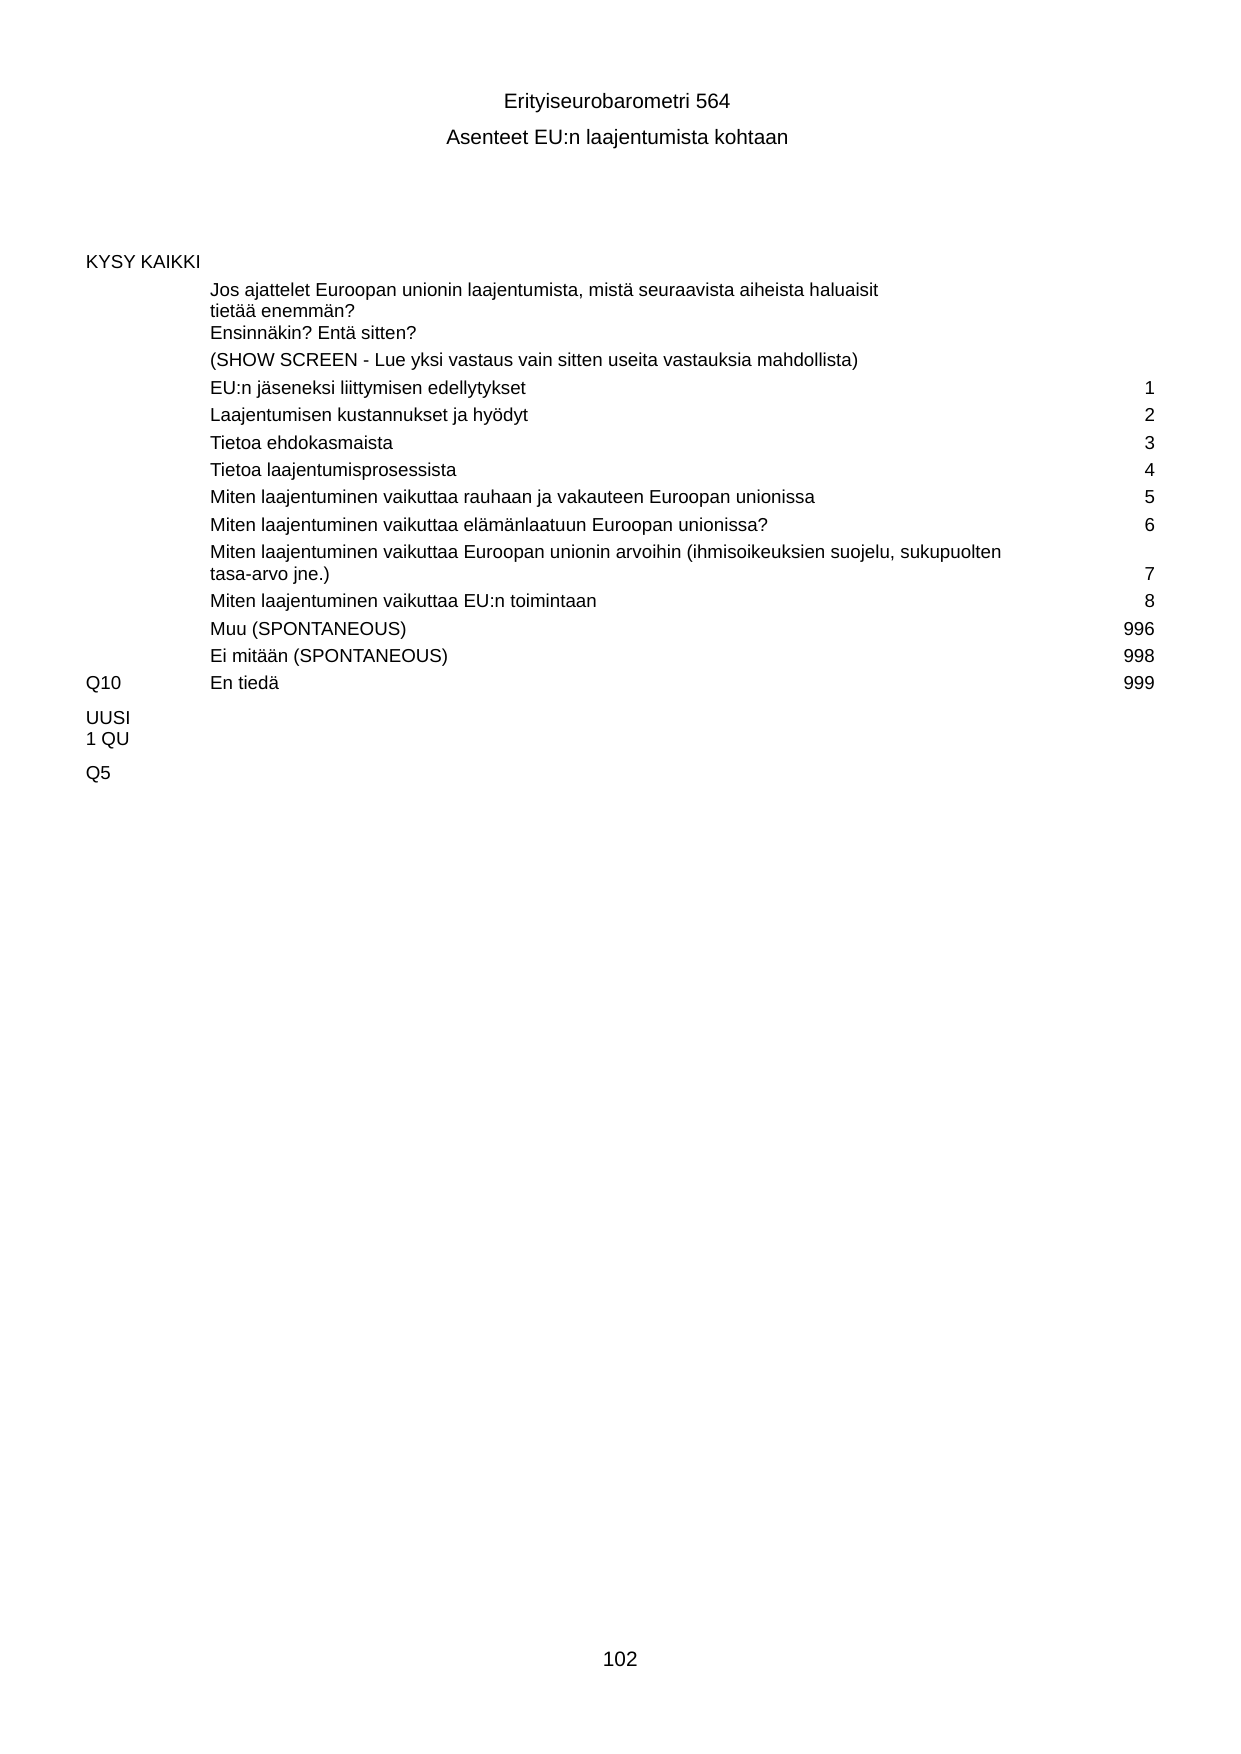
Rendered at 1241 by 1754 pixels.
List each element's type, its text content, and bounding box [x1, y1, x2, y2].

table_cell Tietoa laajentumisprosessista [207, 456, 1044, 483]
table_cell [207, 753, 1044, 786]
table_cell (SHOW SCREEN - Lue yksi vastaus vain sitten useita vastauksia mahdollista) [207, 346, 1157, 374]
table_cell Laajentumisen kustannukset ja hyödyt [207, 401, 1044, 428]
table_cell 996 [1044, 615, 1157, 642]
table_cell 2 [1044, 401, 1157, 428]
table_cell Muu (SPONTANEOUS) [207, 615, 1044, 642]
table_cell Miten laajentuminen vaikuttaa elämänlaatuun Euroopan unionissa? [207, 511, 1044, 538]
table_cell Tietoa ehdokasmaista [207, 429, 1044, 456]
table_cell [1044, 753, 1157, 786]
table_cell Q5 [83, 753, 207, 786]
table_cell 3 [1044, 429, 1157, 456]
table_cell UUSI 1 QU [83, 697, 1157, 752]
table_cell En tiedä [207, 669, 1044, 697]
table_cell Q10 [83, 276, 207, 697]
table_cell Ei mitään (SPONTANEOUS) [207, 642, 1044, 669]
table_cell 6 [1044, 511, 1157, 538]
table_cell Miten laajentuminen vaikuttaa rauhaan ja vakauteen Euroopan unionissa [207, 483, 1044, 511]
table_cell Miten laajentuminen vaikuttaa EU:n toimintaan [207, 587, 1044, 614]
table_cell Miten laajentuminen vaikuttaa Euroopan unionin arvoihin (ihmisoikeuksien suojelu, sukupuolten tasa-arvo jne.) [207, 538, 1044, 587]
table_cell 998 [1044, 642, 1157, 669]
table_cell 5 [1044, 483, 1157, 511]
table_cell 8 [1044, 587, 1157, 614]
table_cell 7 [1044, 538, 1157, 587]
table_header KYSY KAIKKI [83, 220, 1157, 276]
table_cell EU:n jäseneksi liittymisen edellytykset [207, 374, 1044, 401]
table_cell Jos ajattelet Euroopan unionin laajentumista, mistä seuraavista aiheista haluaisit tietää enemmän? Ensinnäkin? Entä sitten? [207, 276, 1157, 346]
table_cell 4 [1044, 456, 1157, 483]
table_cell 1 [1044, 374, 1157, 401]
table_cell 999 [1044, 669, 1157, 697]
